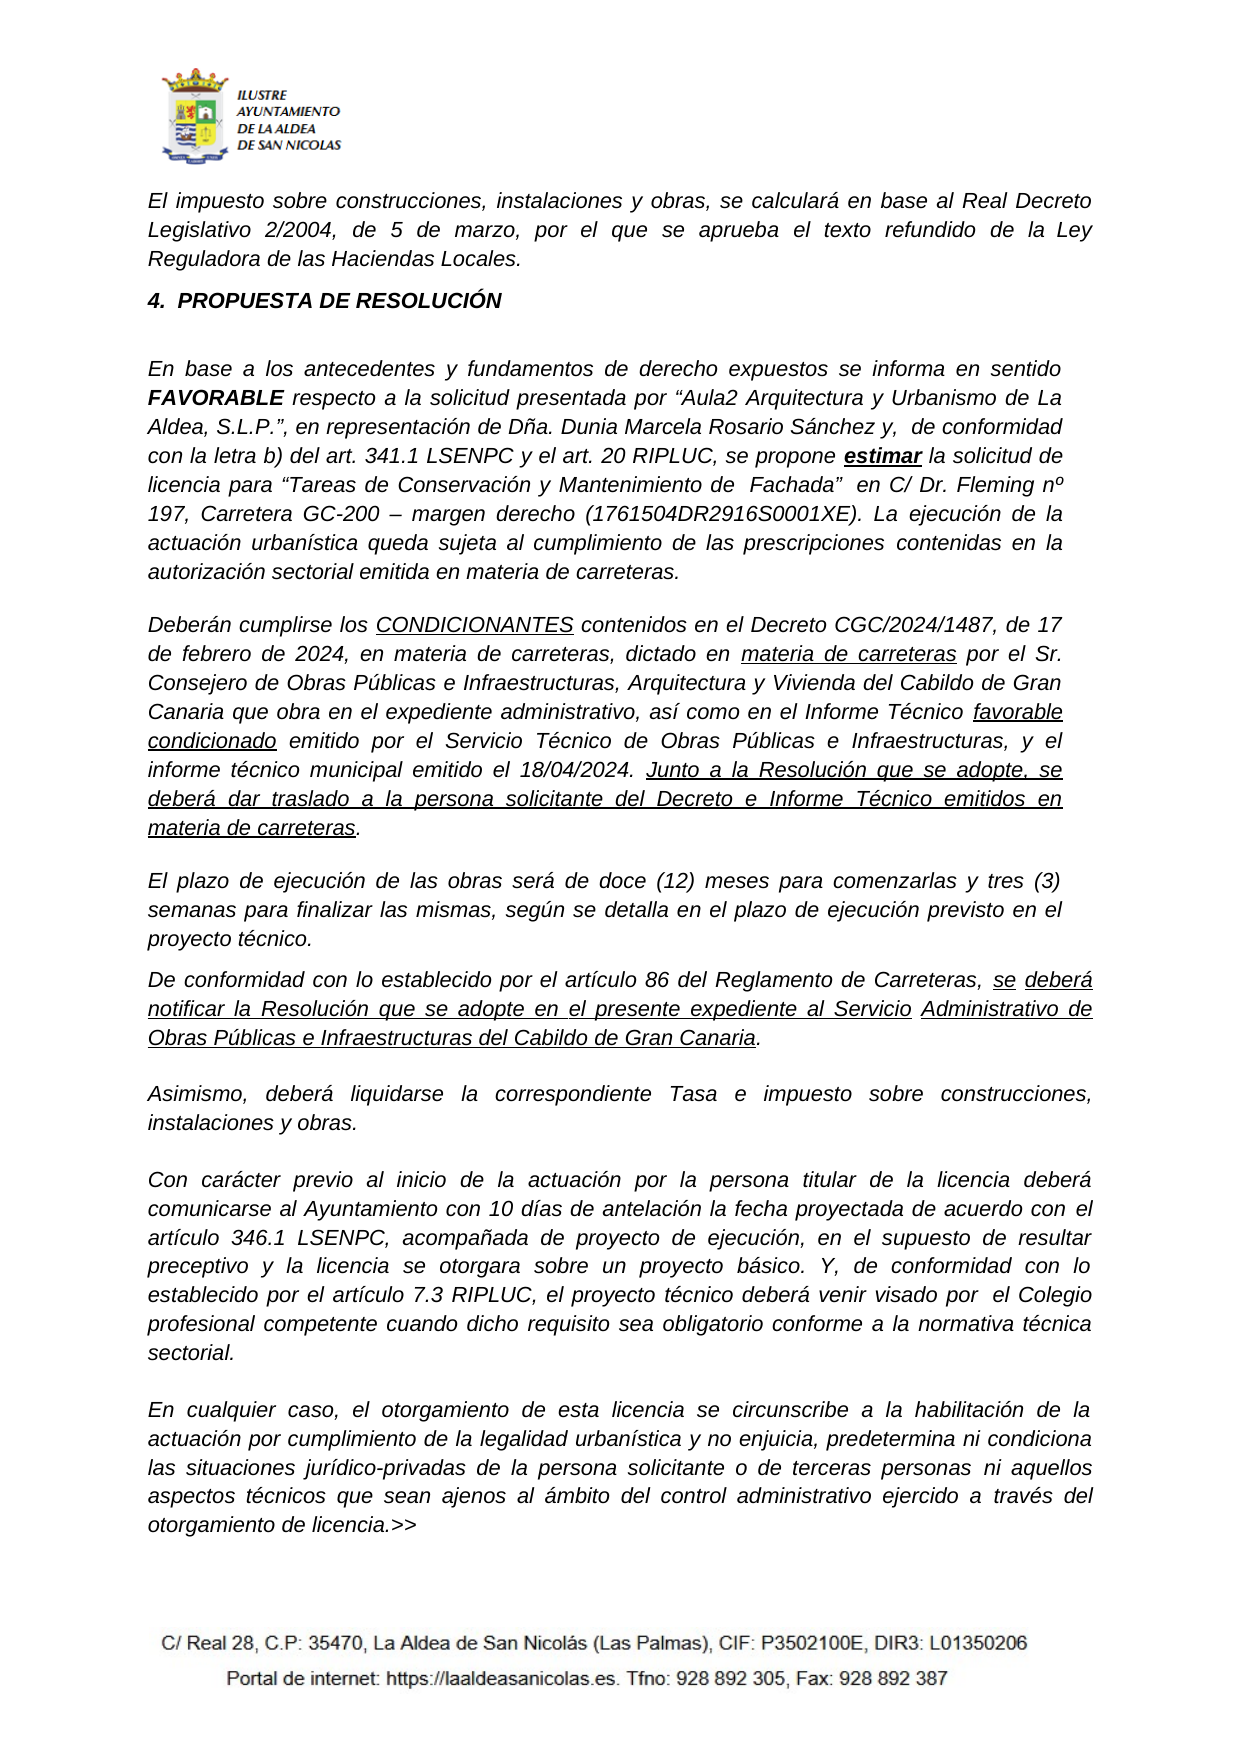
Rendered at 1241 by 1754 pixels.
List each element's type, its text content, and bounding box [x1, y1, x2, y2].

text Asimismo, deberá liquidarse la correspondiente Tasa e impuesto sobre construcciones, instalaciones y obras. [148, 1081, 1093, 1135]
text 4. PROPUESTA DE RESOLUCIÓN [148, 288, 1093, 313]
picture [148, 60, 357, 172]
text En base a los antecedentes y fundamentos de derecho expuestos se informa en sentido FAVORABLE respecto a la solicitud presentada por “Aula2 Arquitectura y Urbanismo de La Aldea, S.L.P.”, en representación de Dña. Dunia Marcela Rosario Sánchez y, de conformidad con la letra b) del art. 341.1 LSENPC y el art. 20 RIPLUC, se propone estimar la solicitud de licencia para “Tareas de Conservación y Mantenimiento de Fachada” en C/ Dr. Fleming nº 197, Carretera GC-200 – margen derecho (1761504DR2916S0001XE). La ejecución de la actuación urbanística queda sujeta al cumplimiento de las prescripciones contenidas en la autorización sectorial emitida en materia de carreteras. [148, 356, 1063, 584]
picture [149, 1627, 1034, 1694]
text El plazo de ejecución de las obras será de doce (12) meses para comenzarlas y tres (3) semanas para finalizar las mismas, según se detalla en el plazo de ejecución previsto en el proyecto técnico. [148, 868, 1063, 951]
text De conformidad con lo establecido por el artículo 86 del Reglamento de Carreteras, se deberá notificar la Resolución que se adopte en el presente expediente al Servicio Administrativo de Obras Públicas e Infraestructuras del Cabildo de Gran Canaria. [148, 967, 1093, 1050]
text Con carácter previo al inicio de la actuación por la persona titular de la licencia deberá comunicarse al Ayuntamiento con 10 días de antelación la fecha proyectada de acuerdo con el artículo 346.1 LSENPC, acompañada de proyecto de ejecución, en el supuesto de resultar preceptivo y la licencia se otorgara sobre un proyecto básico. Y, de conformidad con lo establecido por el artículo 7.3 RIPLUC, el proyecto técnico deberá venir visado por el Colegio profesional competente cuando dicho requisito sea obligatorio conforme a la normativa técnica sectorial. [148, 1166, 1093, 1365]
text El impuesto sobre construcciones, instalaciones y obras, se calculará en base al Real Decreto Legislativo 2/2004, de 5 de marzo, por el que se aprueba el texto refundido de la Ley Reguladora de las Haciendas Locales. [148, 188, 1093, 272]
text materia de carreteras. [148, 809, 1063, 840]
text En cualquier caso, el otorgamiento de esta licencia se circunscribe a la habilitación de la actuación por cumplimiento de la legalidad urbanística y no enjuicia, predetermina ni condiciona las situaciones jurídico-privadas de la persona solicitante o de terceras personas ni aquellos aspectos técnicos que sean ajenos al ámbito del control administrativo ejercido a través del otorgamiento de licencia.>> [148, 1396, 1093, 1537]
text Deberán cumplirse los CONDICIONANTES contenidos en el Decreto CGC/2024/1487, de 17 de febrero de 2024, en materia de carreteras, dictado en materia de carreteras por el Sr. Consejero de Obras Públicas e Infraestructuras, Arquitectura y Vivienda del Cabildo de Gran Canaria que obra en el expediente administrativo, así como en el Informe Técnico favorable condicionado emitido por el Servicio Técnico de Obras Públicas e Infraestructuras, y el informe técnico municipal emitido el 18/04/2024. Junto a la Resolución que se adopte, se deberá dar traslado a la persona solicitante del Decreto e Informe Técnico emitidos en [148, 612, 1063, 807]
